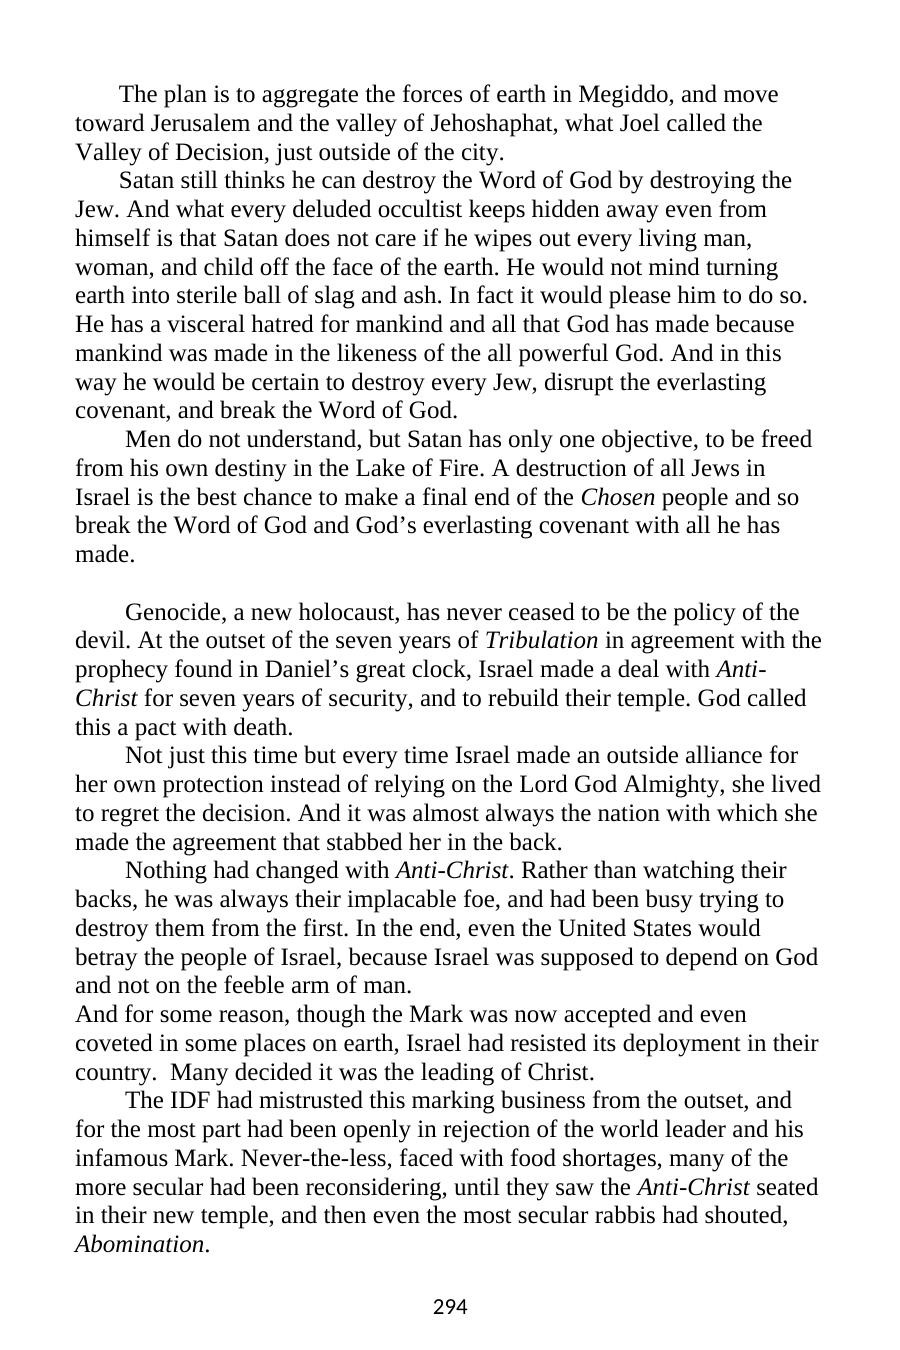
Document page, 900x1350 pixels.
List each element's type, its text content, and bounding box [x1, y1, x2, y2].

text Genocide, a new holocaust, has never ceased to be the policy of the devil. At the outset of the seven years of Tribulation in agreement with the prophecy found in Daniel’s great clock, Israel made a deal with Anti-Christ for seven years of security, and to rebuild their temple. God called this a pact with death. [75, 597, 825, 741]
text Nothing had changed with Anti-Christ. Rather than watching their backs, he was always their implacable foe, and had been busy trying to destroy them from the first. In the end, even the United States would betray the people of Israel, because Israel was supposed to depend on God and not on the feeble arm of man. [75, 856, 825, 999]
text Satan still thinks he can destroy the Word of God by destroying the Jew. And what every deluded occultist keeps hidden away even from himself is that Satan does not care if he wipes out every living man, woman, and child off the face of the earth. He would not mind turning earth into sterile ball of slag and ash. In fact it would please him to do so. He has a visceral hatred for mankind and all that God has made because mankind was made in the likeness of the all powerful God. And in this way he would be certain to destroy every Jew, disrupt the everlasting covenant, and break the Word of God. [75, 166, 825, 424]
text The IDF had mistrusted this marking business from the outset, and for the most part had been openly in rejection of the world leader and his infamous Mark. Never-the-less, faced with food shortages, many of the more secular had been reconsidering, until they saw the Anti-Christ seated in their new temple, and then even the most secular rabbis had shouted, Abomination. [75, 1086, 825, 1258]
text Men do not understand, but Satan has only one objective, to be freed from his own destiny in the Lake of Fire. A destruction of all Jews in Israel is the best chance to make a final end of the Chosen people and so break the Word of God and God’s everlasting covenant with all he has made. [75, 424, 825, 568]
text The plan is to aggregate the forces of earth in Megiddo, and move toward Jerusalem and the valley of Jehoshaphat, what Joel called the Valley of Decision, just outside of the city. [75, 79, 825, 166]
text Not just this time but every time Israel made an outside alliance for her own protection instead of relying on the Lord God Almighty, she lived to regret the decision. And it was almost always the nation with which she made the agreement that stabbed her in the back. [75, 741, 825, 856]
text And for some reason, though the Mark was now accepted and even coveted in some places on earth, Israel had resisted its deployment in their country. Many decided it was the leading of Christ. [75, 999, 825, 1086]
